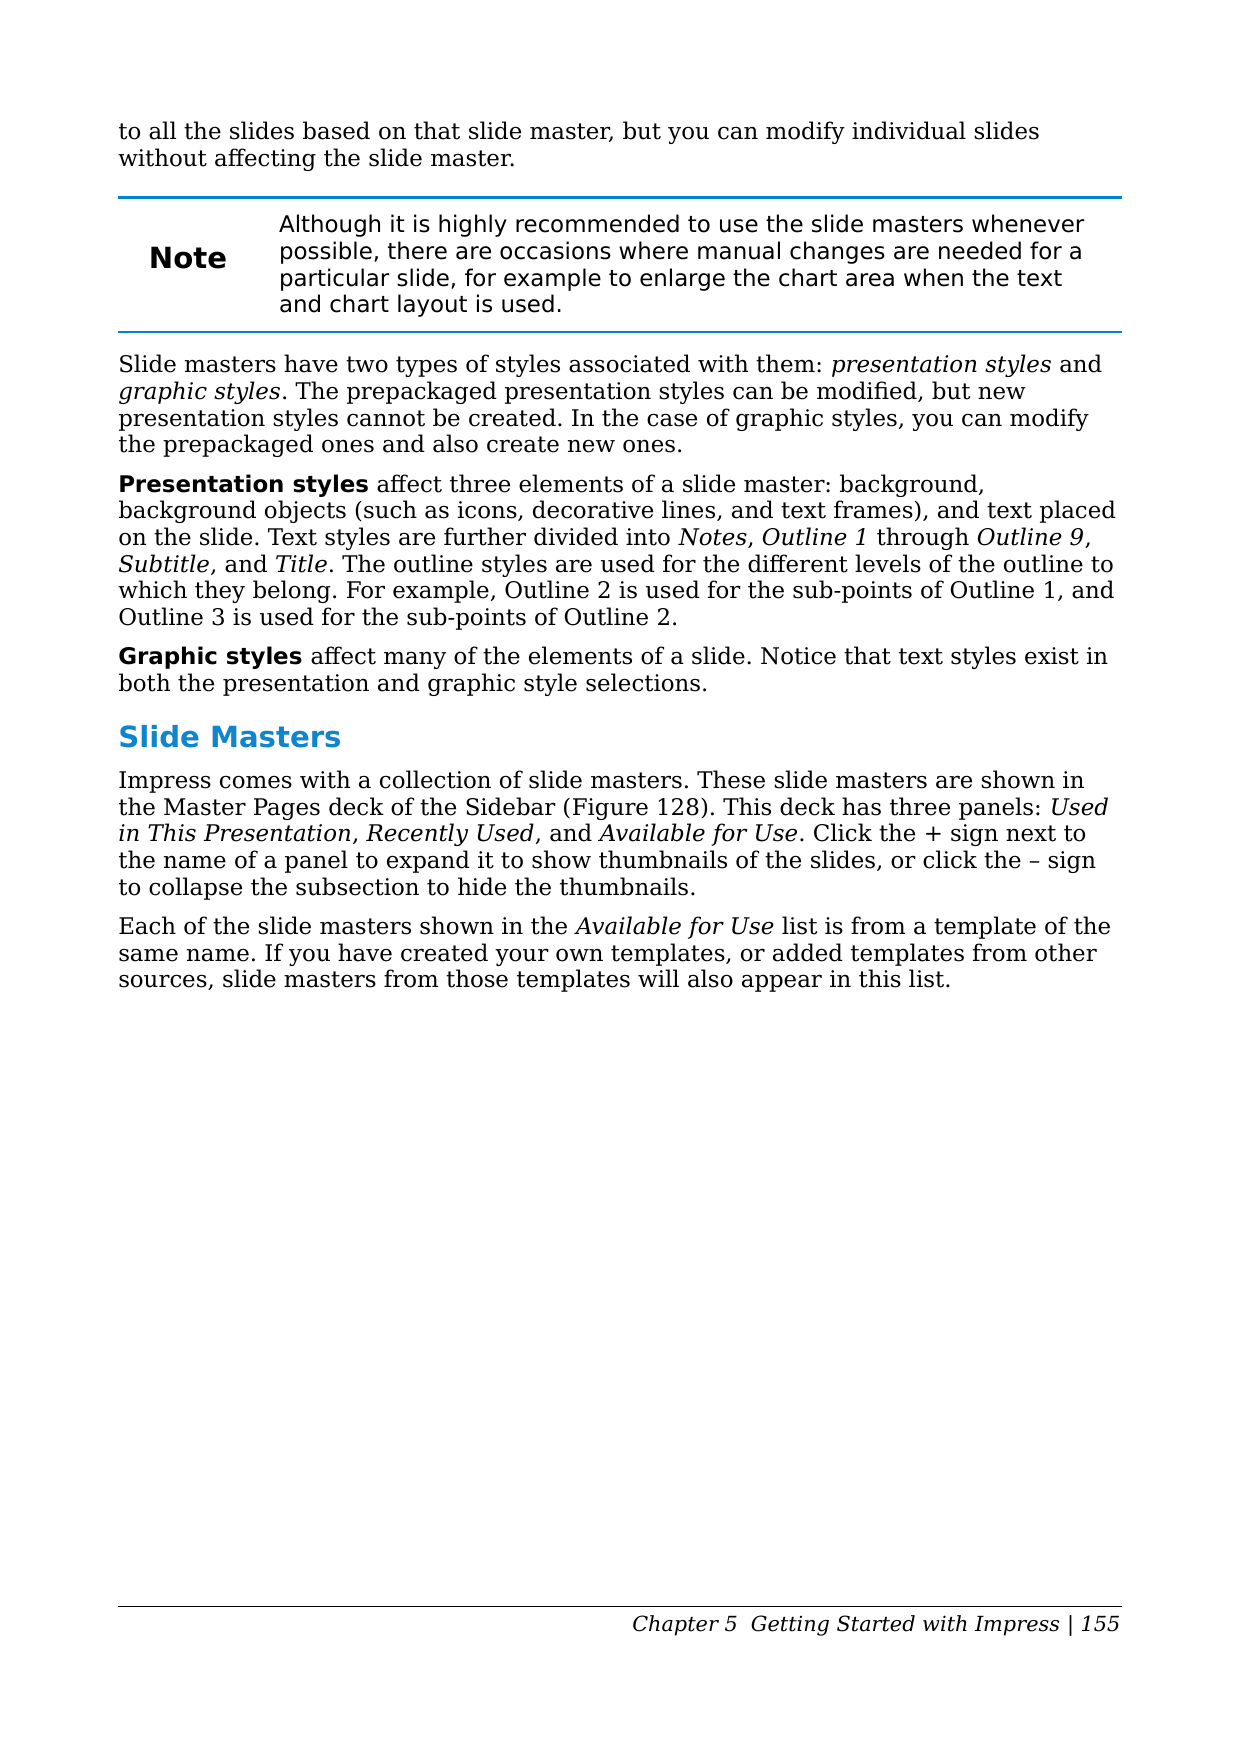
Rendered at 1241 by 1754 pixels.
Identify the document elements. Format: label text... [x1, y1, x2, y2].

table_header Note [118, 199, 257, 331]
text to all the slides based on that slide master, but you can modify individual slides without affecting the slide master. [118, 118, 1122, 171]
subtitle Slide Masters [118, 721, 1122, 755]
table_header Although it is highly recommended to use the slide masters whenever possible, there are occasions where manual changes are needed for a particular slide, for example to enlarge the chart area when the text and chart layout is used. [258, 199, 1122, 331]
text Graphic styles affect many of the elements of a slide. Notice that text styles exist in both the presentation and graphic style selections. [118, 643, 1122, 697]
text Slide masters have two types of styles associated with them: presentation styles and graphic styles. The prepackaged presentation styles can be modified, but new presentation styles cannot be created. In the case of graphic styles, you can modify the prepackaged ones and also create new ones. [118, 352, 1122, 458]
text Each of the slide masters shown in the Available for Use list is from a template of the same name. If you have created your own templates, or added templates from other sources, slide masters from those templates will also appear in this list. [118, 913, 1122, 993]
text Presentation styles affect three elements of a slide master: background, background objects (such as icons, decorative lines, and text frames), and text placed on the slide. Text styles are further divided into Notes, Outline 1 through Outline 9, Subtitle, and Title. The outline styles are used for the different levels of the outline to which they belong. For example, Outline 2 is used for the sub-points of Outline 1, and Outline 3 is used for the sub-points of Outline 2. [118, 471, 1122, 631]
text Impress comes with a collection of slide masters. These slide masters are shown in the Master Pages deck of the Sidebar (Figure 128). This deck has three panels: Used in This Presentation, Recently Used, and Available for Use. Click the + sign next to the name of a panel to expand it to show thumbnails of the slides, or click the – sign to collapse the subsection to hide the thumbnails. [118, 767, 1122, 901]
